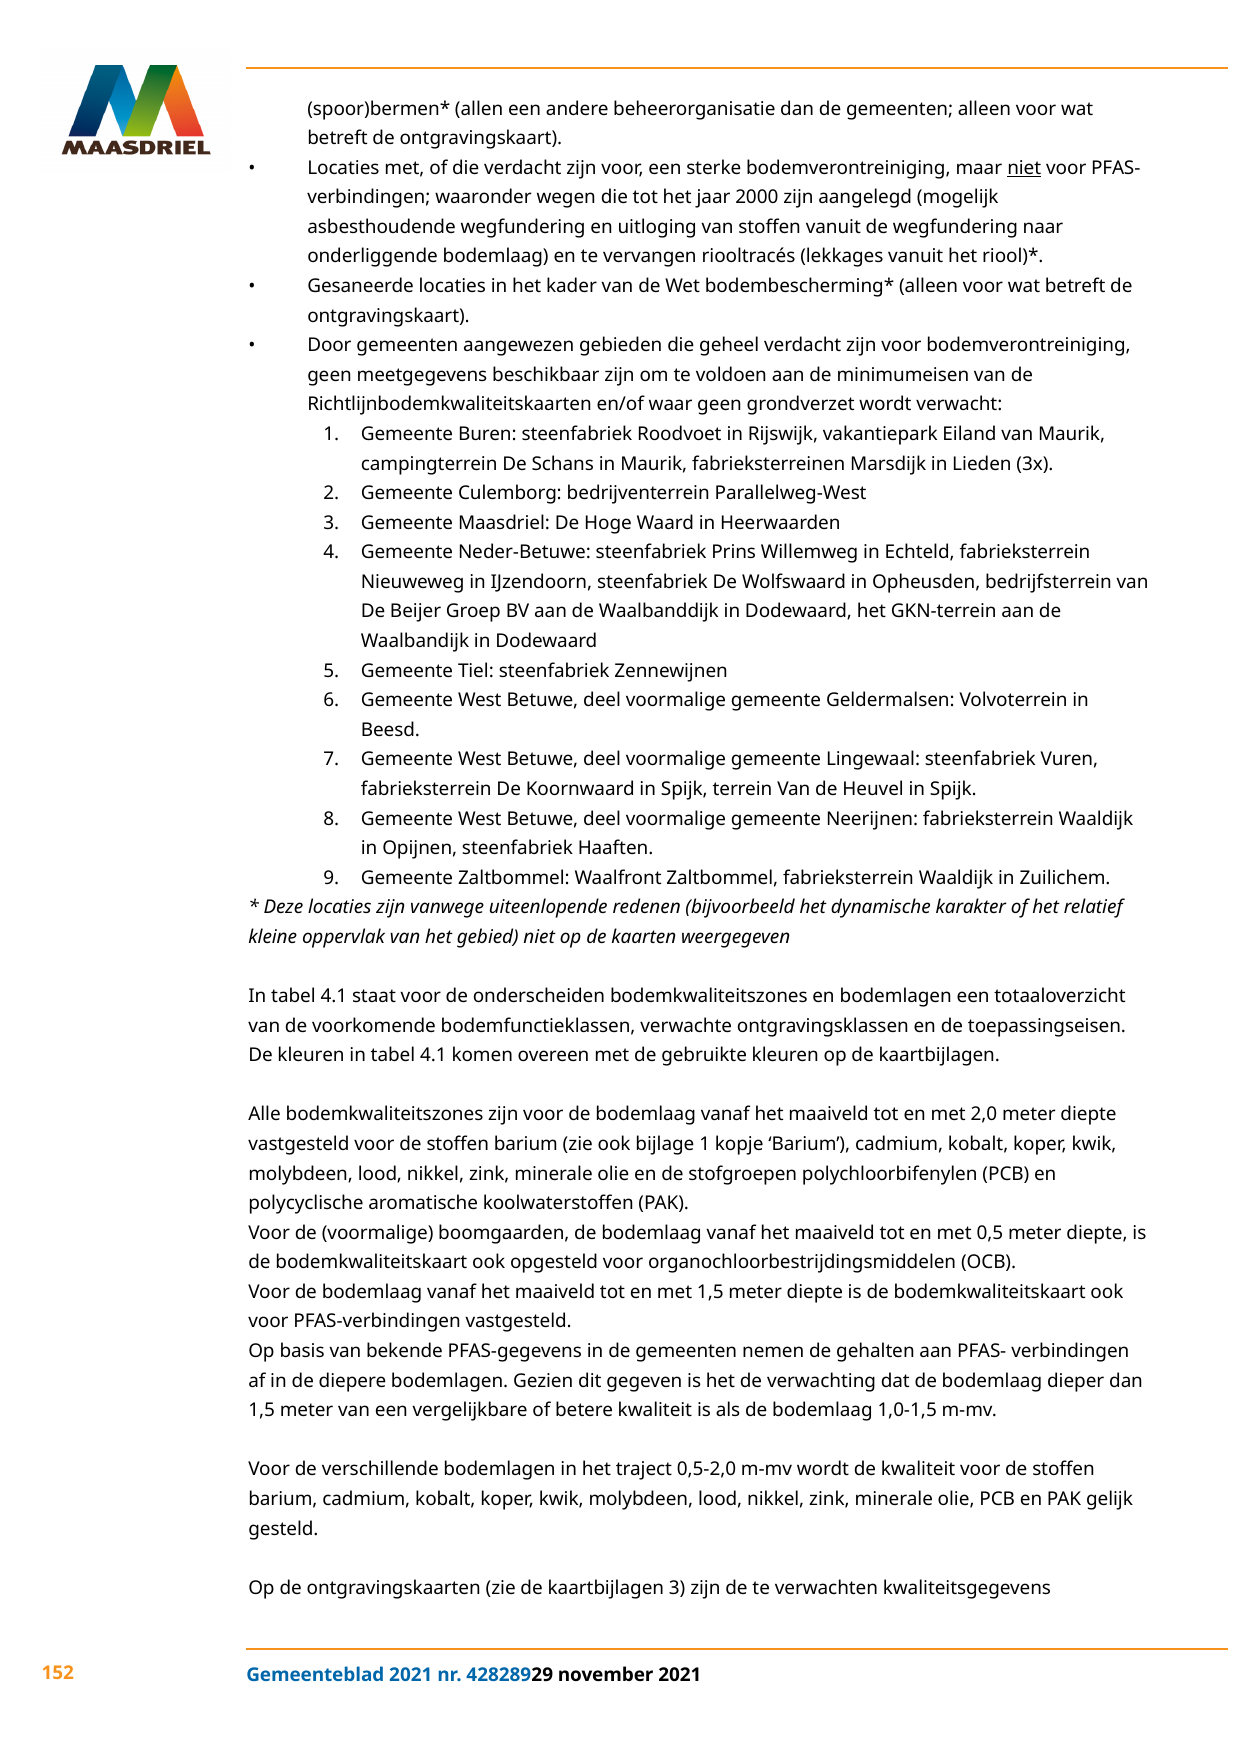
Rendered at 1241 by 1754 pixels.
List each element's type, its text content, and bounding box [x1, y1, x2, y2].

picture [41, 47, 231, 172]
list Gemeente West Betuwe, deel voormalige gemeente Neerijnen: fabrieksterrein Waaldijk in Opijnen, steenfabriek Haaften. [323, 805, 1152, 860]
list Door gemeenten aangewezen gebieden die geheel verdacht zijn voor bodemverontreiniging, geen meetgegevens beschikbaar zijn om te voldoen aan de minimumeisen van de Richtlijnbodemkwaliteitskaarten en/of waar geen grondverzet wordt verwacht: [248, 331, 1152, 416]
list Gemeente Maasdriel: De Hoge Waard in Heerwaarden [323, 509, 1152, 535]
list Gemeente Neder-Betuwe: steenfabriek Prins Willemweg in Echteld, fabrieksterrein Nieuweweg in IJzendoorn, steenfabriek De Wolfswaard in Opheusden, bedrijfsterrein van De Beijer Groep BV aan de Waalbanddijk in Dodewaard, het GKN-terrein aan de Waalbandijk in Dodewaard [323, 538, 1152, 653]
text Voor de bodemlaag vanaf het maaiveld tot en met 1,5 meter diepte is de bodemkwaliteitskaart ook voor PFAS-verbindingen vastgesteld. [248, 1278, 1152, 1333]
list Gemeente Tiel: steenfabriek Zennewijnen [323, 657, 1152, 683]
list Gemeente West Betuwe, deel voormalige gemeente Lingewaal: steenfabriek Vuren, fabrieksterrein De Koornwaard in Spijk, terrein Van de Heuvel in Spijk. [323, 746, 1152, 801]
list Gemeente Zaltbommel: Waalfront Zaltbommel, fabrieksterrein Waaldijk in Zuilichem. [323, 864, 1152, 890]
list Gemeente Buren: steenfabriek Roodvoet in Rijswijk, vakantiepark Eiland van Maurik, campingterrein De Schans in Maurik, fabrieksterreinen Marsdijk in Lieden (3x). [323, 420, 1152, 476]
text In tabel 4.1 staat voor de onderscheiden bodemkwaliteitszones en bodemlagen een totaaloverzicht van de voorkomende bodemfunctieklassen, verwachte ontgravingsklassen en de toepassingseisen. De kleuren in tabel 4.1 komen overeen met de gebruikte kleuren op de kaartbijlagen. [248, 982, 1152, 1067]
text Voor de verschillende bodemlagen in het traject 0,5-2,0 m-mv wordt de kwaliteit voor de stoffen barium, cadmium, kobalt, koper, kwik, molybdeen, lood, nikkel, zink, minerale olie, PCB en PAK gelijk gesteld. [248, 1456, 1152, 1541]
text Op basis van bekende PFAS-gegevens in de gemeenten nemen de gehalten aan PFAS- verbindingen af in de diepere bodemlagen. Gezien dit gegeven is het de verwachting dat de bodemlaag dieper dan 1,5 meter van een vergelijkbare of betere kwaliteit is als de bodemlaag 1,0-1,5 m-mv. [248, 1337, 1152, 1422]
text Alle bodemkwaliteitszones zijn voor de bodemlaag vanaf het maaiveld tot en met 2,0 meter diepte vastgesteld voor de stoffen barium (zie ook bijlage 1 kopje ‘Barium’), cadmium, kobalt, koper, kwik, molybdeen, lood, nikkel, zink, minerale olie en de stofgroepen polychloorbifenylen (PCB) en polycyclische aromatische koolwaterstoffen (PAK). [248, 1101, 1152, 1215]
text * Deze locaties zijn vanwege uiteenlopende redenen (bijvoorbeeld het dynamische karakter of het relatief kleine oppervlak van het gebied) niet op de kaarten weergegeven [248, 893, 1152, 949]
text Voor de (voormalige) boomgaarden, de bodemlaag vanaf het maaiveld tot en met 0,5 meter diepte, is de bodemkwaliteitskaart ook opgesteld voor organochloorbestrijdingsmiddelen (OCB). [248, 1219, 1152, 1274]
text Op de ontgravingskaarten (zie de kaartbijlagen 3) zijn de te verwachten kwaliteitsgegevens [248, 1574, 1152, 1600]
list Gemeente Culemborg: bedrijventerrein Parallelweg-West [323, 479, 1152, 505]
list (spoor)bermen* (allen een andere beheerorganisatie dan de gemeenten; alleen voor wat betreft de ontgravingskaart). [248, 95, 1152, 150]
list Locaties met, of die verdacht zijn voor, een sterke bodemverontreiniging, maar niet voor PFAS-verbindingen; waaronder wegen die tot het jaar 2000 zijn aangelegd (mogelijk asbesthoudende wegfundering en uitloging van stoffen vanuit de wegfundering naar onderliggende bodemlaag) en te vervangen riooltracés (lekkages vanuit het riool)*. [248, 154, 1152, 268]
list Gemeente West Betuwe, deel voormalige gemeente Geldermalsen: Volvoterrein in Beesd. [323, 686, 1152, 742]
list Gesaneerde locaties in het kader van de Wet bodembescherming* (alleen voor wat betreft de ontgravingskaart). [248, 272, 1152, 328]
